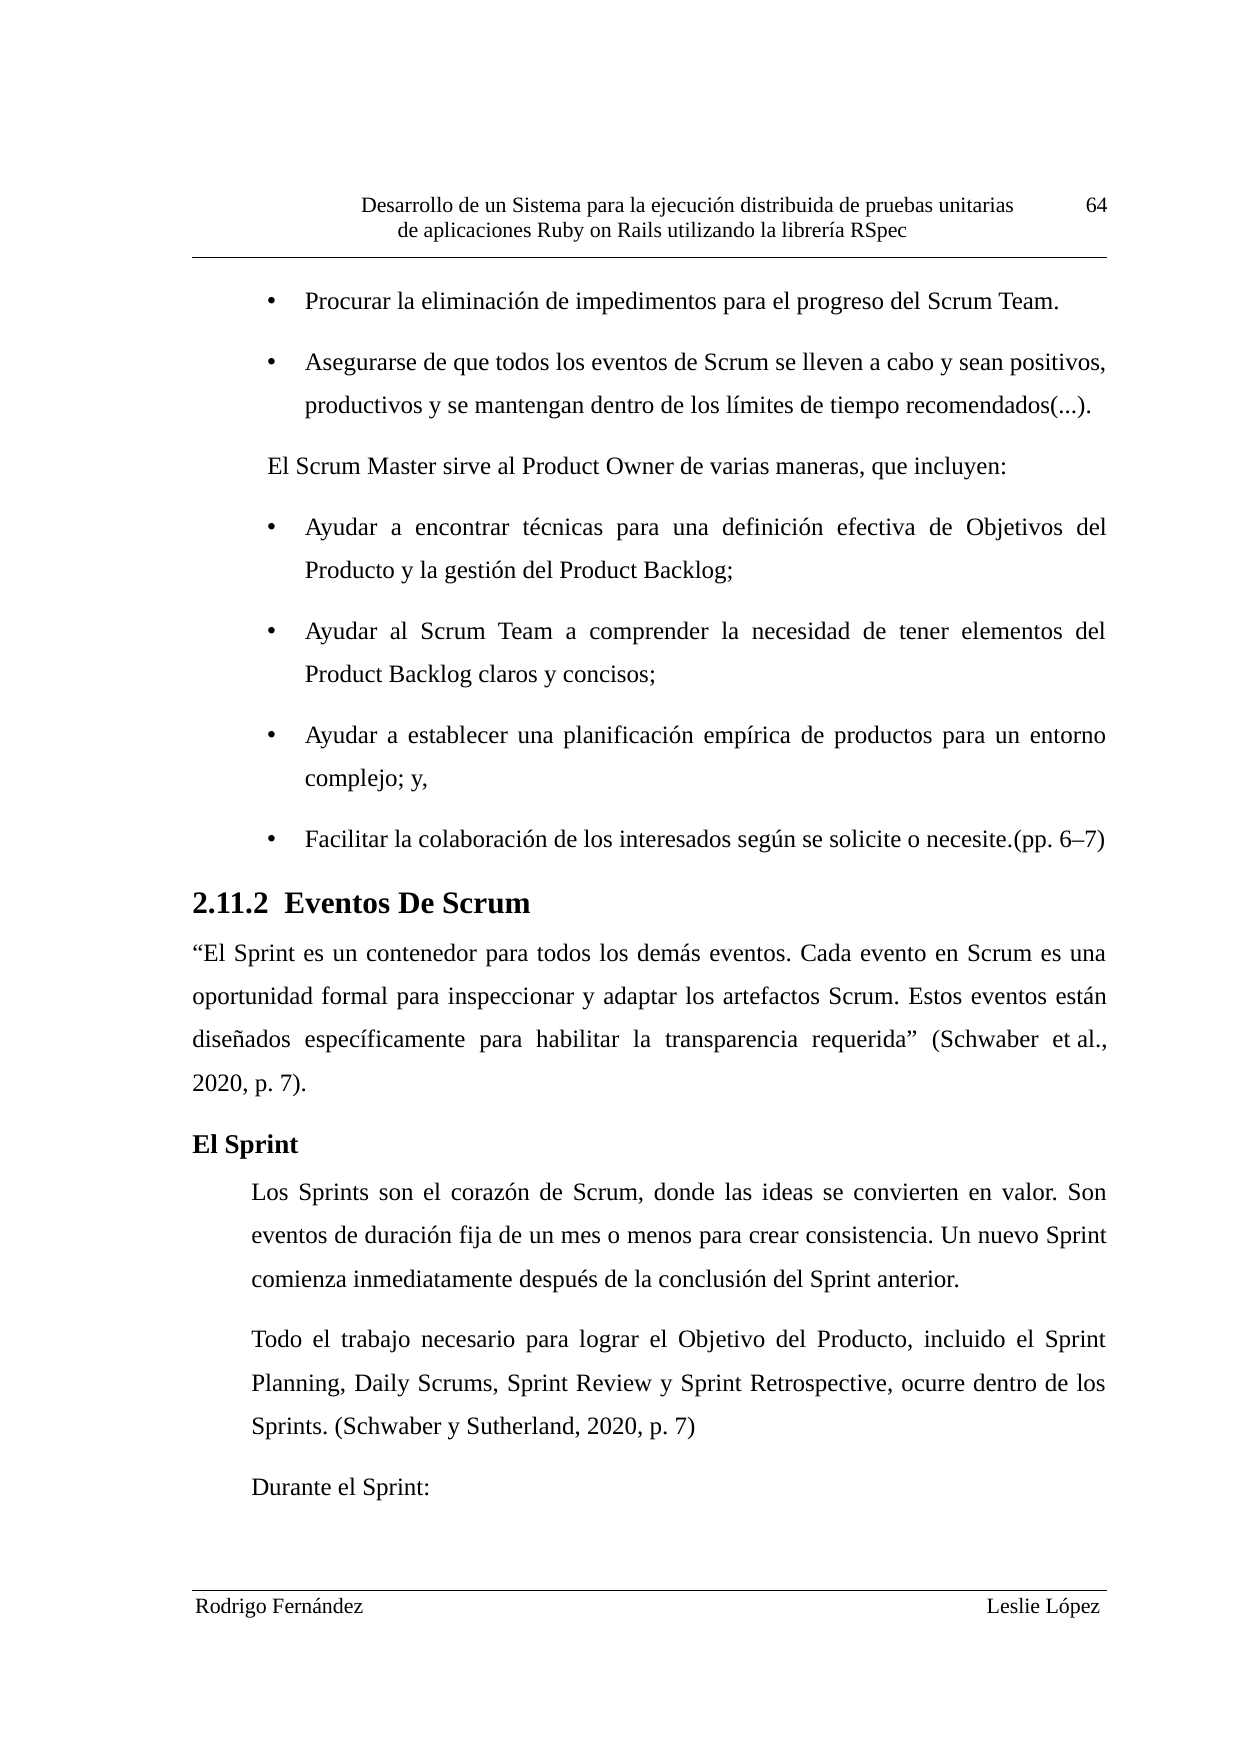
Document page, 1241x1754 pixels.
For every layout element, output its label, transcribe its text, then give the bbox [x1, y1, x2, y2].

text Los Sprints son el corazón de Scrum, donde las ideas se convierten en valor. Son eventos de duración fija de un mes o menos para crear consistencia. Un nuevo Sprint comienza inmediatamente después de la conclusión del Sprint anterior. [251, 1177, 1107, 1292]
list Ayudar al Scrum Team a comprender la necesidad de tener elementos del Product Backlog claros y concisos; [267, 616, 1107, 688]
text Todo el trabajo necesario para lograr el Objetivo del Producto, incluido el Sprint Planning, Daily Scrums, Sprint Review y Sprint Retrospective, ocurre dentro de los Sprints. (Schwaber y Sutherland, 2020, p. 7) [251, 1324, 1107, 1439]
list “El Sprint es un contenedor para todos los demás eventos. Cada evento en Scrum es una oportunidad formal para inspeccionar y adaptar los artefactos Scrum. Estos eventos están diseñados específicamente para habilitar la transparencia requerida” (Schwaber et al., 2020, p. 7).⁠ [192, 938, 1107, 1096]
list Ayudar a establecer una planificación empírica de productos para un entorno complejo; y, [267, 720, 1107, 792]
list Ayudar a encontrar técnicas para una definición efectiva de Objetivos del Producto y la gestión del Product Backlog; [267, 512, 1107, 584]
subtitle Eventos de Scrum [192, 885, 1107, 921]
list Procurar la eliminación de impedimentos para el progreso del Scrum Team. [267, 286, 1107, 315]
text Durante el Sprint: [251, 1472, 1107, 1500]
list Facilitar la colaboración de los interesados según se solicite o necesite.(pp. 6–7)⁠ [267, 824, 1107, 853]
list Asegurarse de que todos los eventos de Scrum se lleven a cabo y sean positivos, productivos y se mantengan dentro de los límites de tiempo recomendados(...). [267, 347, 1107, 419]
text El Scrum Master sirve al Product Owner de varias maneras, que incluyen: [192, 451, 1107, 480]
list El Sprint [192, 1128, 1107, 1160]
